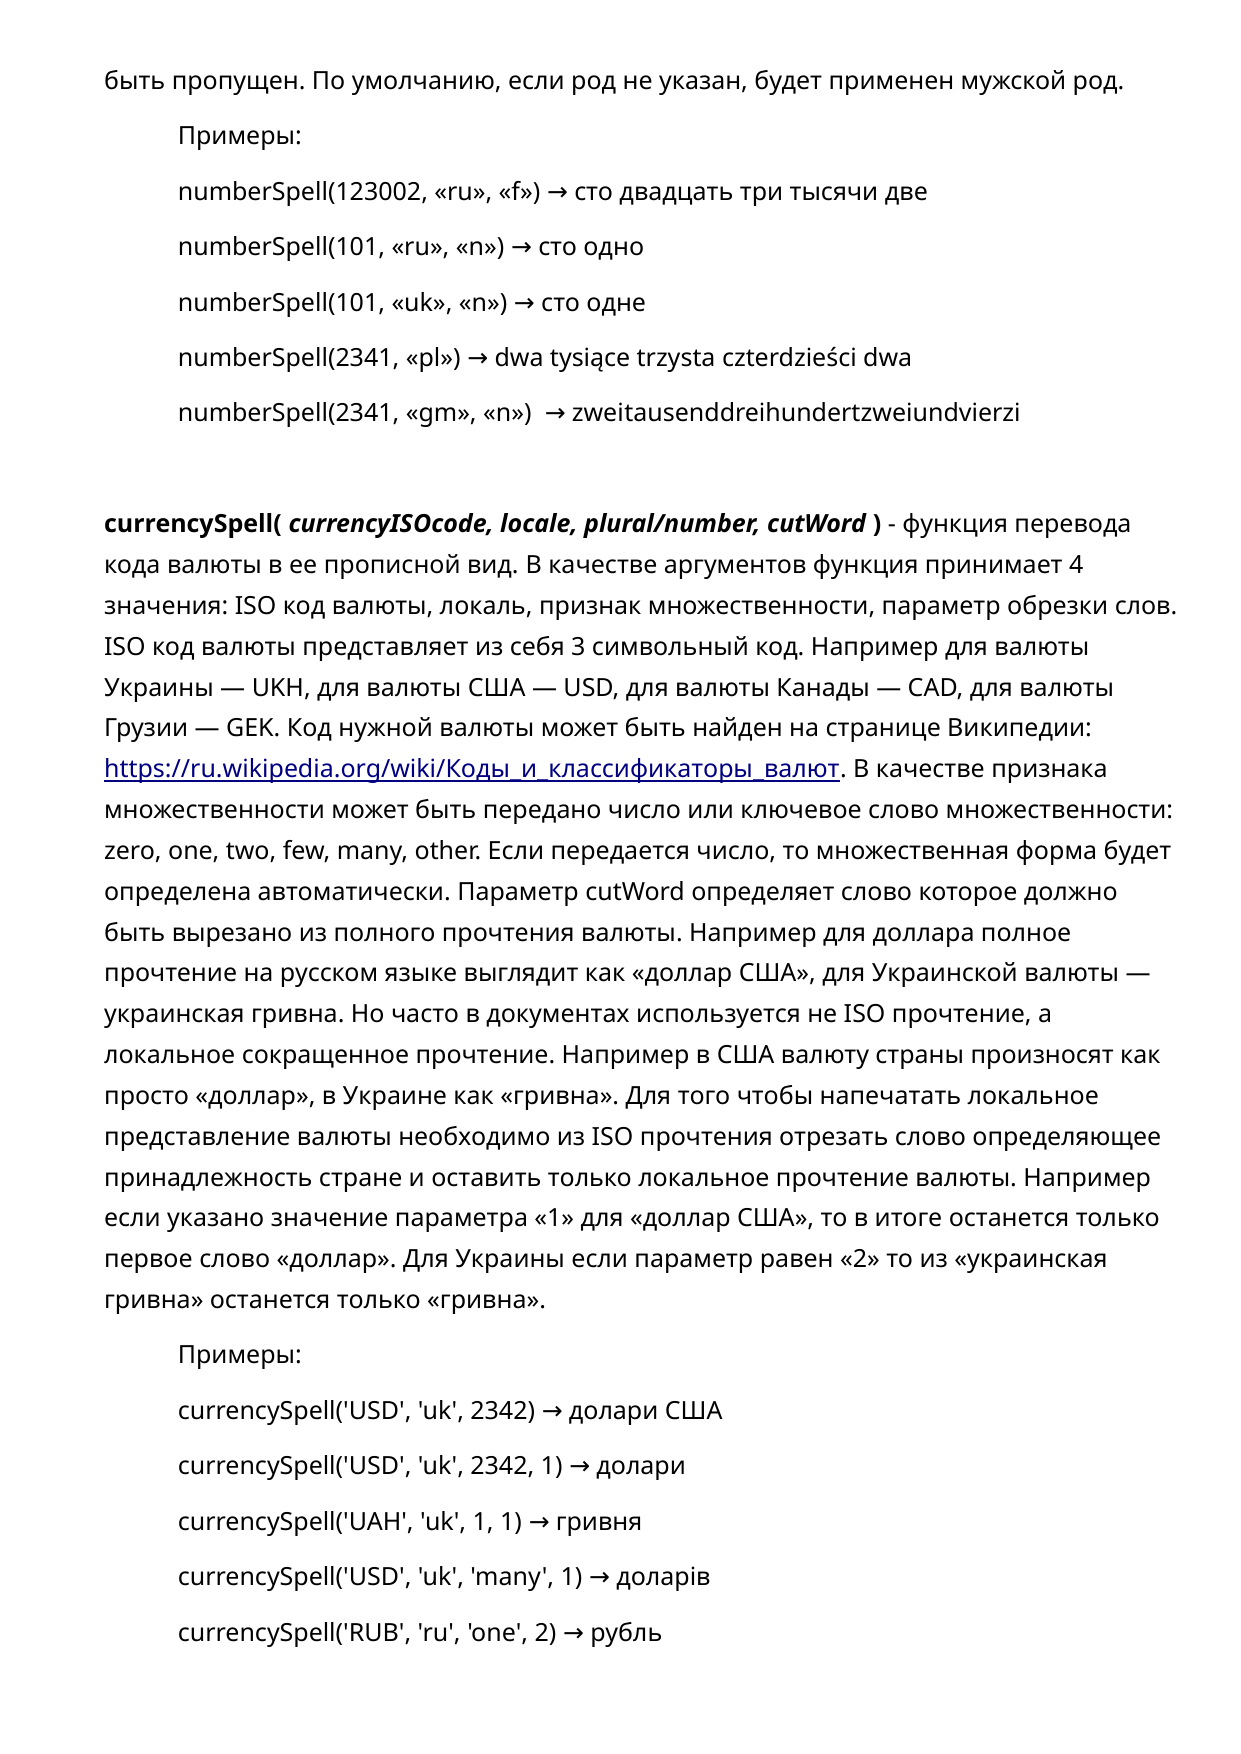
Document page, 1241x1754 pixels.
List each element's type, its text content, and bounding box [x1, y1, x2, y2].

text numberSpell(2341, «gm», «n») → zwei­tausend­drei­hundert­zwei­und­vierzi [104, 395, 1181, 429]
text currencySpell('USD', 'uk', 2342, 1) → долари [104, 1448, 1181, 1482]
text currencySpell( currencyISOcode, locale, plural/number, cutWord ) - функция перевода кода валюты в ее прописной вид. В качестве аргументов функция принимает 4 значения: ISO код валюты, локаль, признак множественности, параметр обрезки слов. ISO код валюты представляет из себя 3 символьный код. Например для валюты Украины — UKH, для валюты США — USD, для валюты Канады — CAD, для валюты Грузии — GEK. Код нужной валюты может быть найден на странице Википедии: https://ru.wikipedia.org/wiki/Коды_и_классификаторы_валют. В качестве признака множественности может быть передано число или ключевое слово множественности: zero, one, two, few, many, other. Если передается число, то множественная форма будет определена автоматически. Параметр cutWord определяет слово которое должно быть вырезано из полного прочтения валюты. Например для доллара полное прочтение на русском языке выглядит как «доллар США», для Украинской валюты — украинская гривна. Но часто в документах используется не ISO прочтение, а локальное сокращенное прочтение. Например в США валюту страны произносят как просто «доллар», в Украине как «гривна». Для того чтобы напечатать локальное представление валюты необходимо из ISO прочтения отрезать слово определяющее принадлежность стране и оставить только локальное прочтение валюты. Например если указано значение параметра «1» для «доллар США», то в итоге останется только первое слово «доллар». Для Украины если параметр равен «2» то из «украинская гривна» останется только «гривна». [104, 506, 1181, 1316]
text numberSpell(101, «ru», «n») → сто одно [104, 229, 1181, 263]
text быть пропущен. По умолчанию, если род не указан, будет применен мужской род. [104, 62, 1181, 97]
text currencySpell('UAH', 'uk', 1, 1) → гривня [104, 1503, 1181, 1537]
text currencySpell('USD', 'uk', 2342) → долари США [104, 1392, 1181, 1427]
text Примеры: [104, 1337, 1181, 1371]
text numberSpell(101, «uk», «n») → сто одне [104, 284, 1181, 318]
text numberSpell(123002, «ru», «f») → сто двадцать три тысячи две [104, 173, 1181, 207]
text currencySpell('USD', 'uk', 'many', 1) → доларів [104, 1559, 1181, 1593]
text currencySpell('RUB', 'ru', 'one', 2) → рубль [104, 1614, 1181, 1648]
text numberSpell(2341, «pl») → dwa tysiące trzysta czterdzieści dwa [104, 339, 1181, 374]
text Примеры: [104, 118, 1181, 152]
